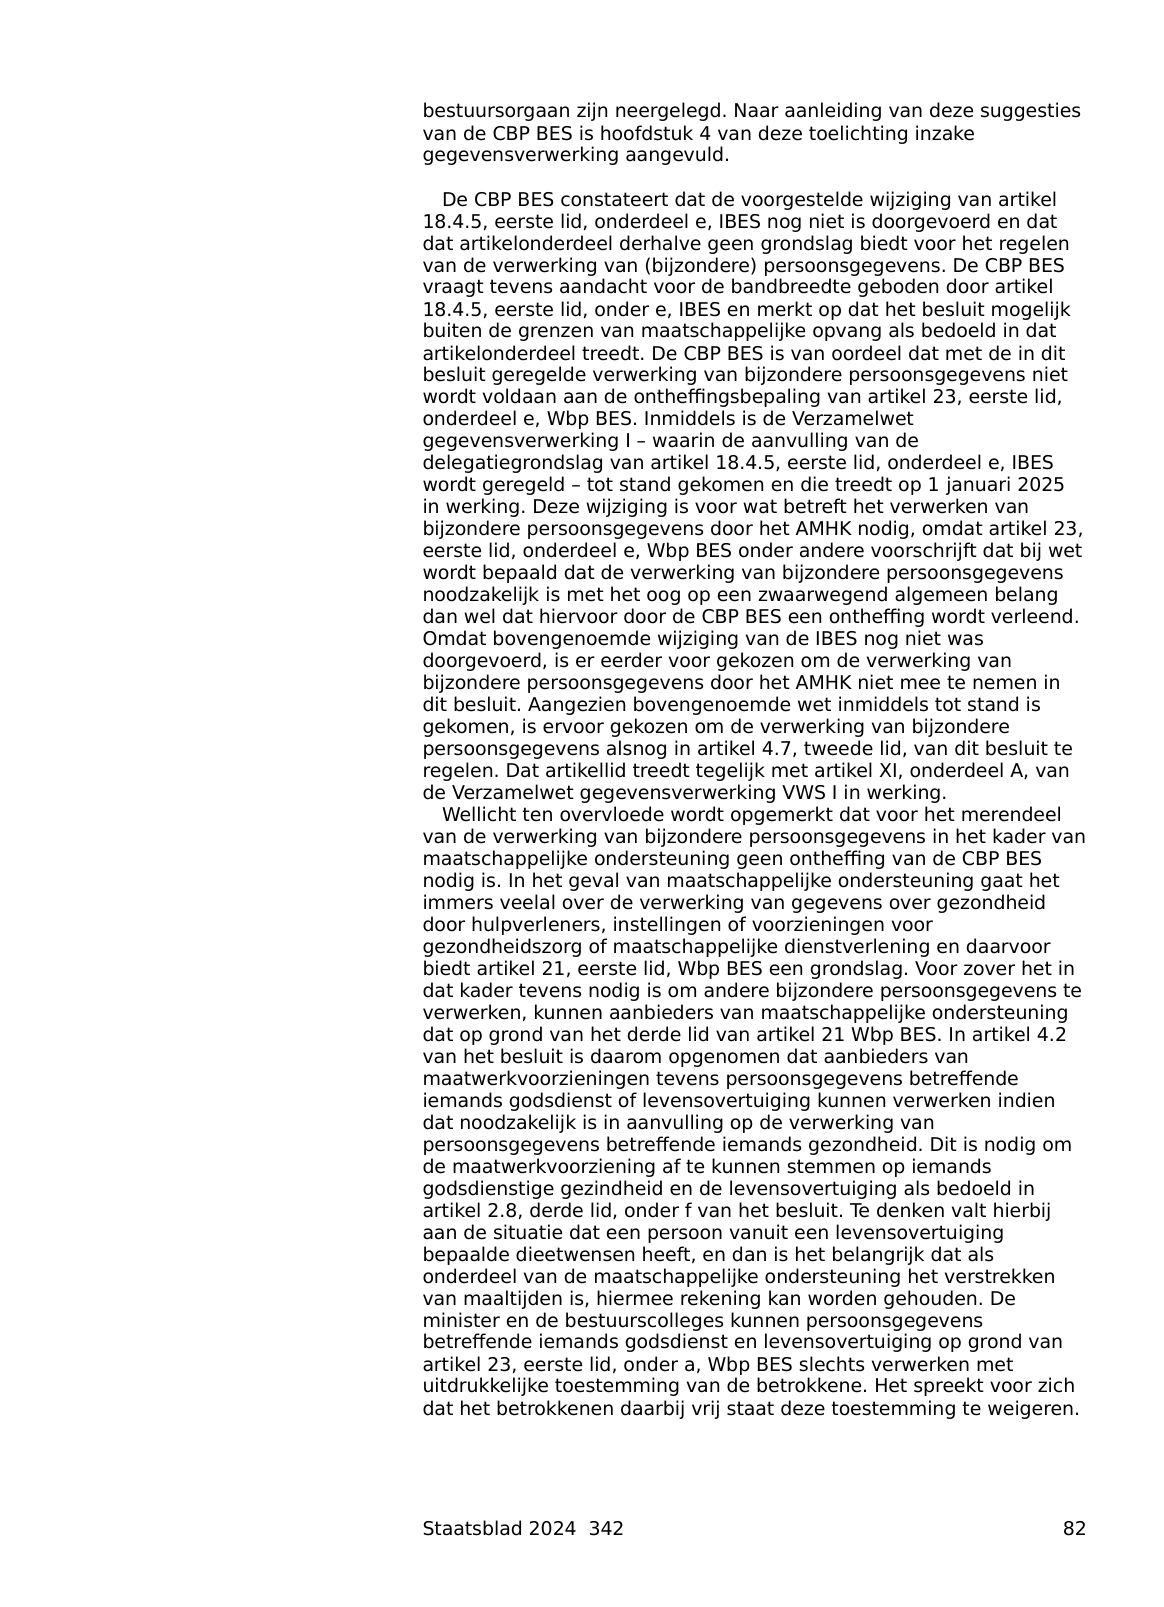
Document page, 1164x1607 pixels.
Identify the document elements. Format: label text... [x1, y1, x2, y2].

text bestuursorgaan zijn neergelegd. Naar aanleiding van deze suggesties van de CBP BES is hoofdstuk 4 van deze toelichting inzake gegevensverwerking aangevuld. [422, 100, 1087, 166]
text De CBP BES constateert dat de voorgestelde wijziging van artikel 18.4.5, eerste lid, onderdeel e, IBES nog niet is doorgevoerd en dat dat artikelonderdeel derhalve geen grondslag biedt voor het regelen van de verwerking van (bijzondere) persoonsgegevens. De CBP BES vraagt tevens aandacht voor de bandbreedte geboden door artikel 18.4.5, eerste lid, onder e, IBES en merkt op dat het besluit mogelijk buiten de grenzen van maatschappelijke opvang als bedoeld in dat artikelonderdeel treedt. De CBP BES is van oordeel dat met de in dit besluit geregelde verwerking van bijzondere persoonsgegevens niet wordt voldaan aan de ontheffingsbepaling van artikel 23, eerste lid, onderdeel e, Wbp BES. Inmiddels is de Verzamelwet gegevensverwerking I – waarin de aanvulling van de delegatiegrondslag van artikel 18.4.5, eerste lid, onderdeel e, IBES wordt geregeld – tot stand gekomen en die treedt op 1 januari 2025 in werking. Deze wijziging is voor wat betreft het verwerken van bijzondere persoonsgegevens door het AMHK nodig, omdat artikel 23, eerste lid, onderdeel e, Wbp BES onder andere voorschrijft dat bij wet wordt bepaald dat de verwerking van bijzondere persoonsgegevens noodzakelijk is met het oog op een zwaarwegend algemeen belang dan wel dat hiervoor door de CBP BES een ontheffing wordt verleend. Omdat bovengenoemde wijziging van de IBES nog niet was doorgevoerd, is er eerder voor gekozen om de verwerking van bijzondere persoonsgegevens door het AMHK niet mee te nemen in dit besluit. Aangezien bovengenoemde wet inmiddels tot stand is gekomen, is ervoor gekozen om de verwerking van bijzondere persoonsgegevens alsnog in artikel 4.7, tweede lid, van dit besluit te regelen. Dat artikellid treedt tegelijk met artikel XI, onderdeel A, van de Verzamelwet gegevensverwerking VWS I in werking. [422, 188, 1087, 804]
text Wellicht ten overvloede wordt opgemerkt dat voor het merendeel van de verwerking van bijzondere persoonsgegevens in het kader van maatschappelijke ondersteuning geen ontheffing van de CBP BES nodig is. In het geval van maatschappelijke ondersteuning gaat het immers veelal over de verwerking van gegevens over gezondheid door hulpverleners, instellingen of voorzieningen voor gezondheidszorg of maatschappelijke dienstverlening en daarvoor biedt artikel 21, eerste lid, Wbp BES een grondslag. Voor zover het in dat kader tevens nodig is om andere bijzondere persoonsgegevens te verwerken, kunnen aanbieders van maatschappelijke ondersteuning dat op grond van het derde lid van artikel 21 Wbp BES. In artikel 4.2 van het besluit is daarom opgenomen dat aanbieders van maatwerkvoorzieningen tevens persoonsgegevens betreffende iemands godsdienst of levensovertuiging kunnen verwerken indien dat noodzakelijk is in aanvulling op de verwerking van persoonsgegevens betreffende iemands gezondheid. Dit is nodig om de maatwerkvoorziening af te kunnen stemmen op iemands godsdienstige gezindheid en de levensovertuiging als bedoeld in artikel 2.8, derde lid, onder f van het besluit. Te denken valt hierbij aan de situatie dat een persoon vanuit een levensovertuiging bepaalde dieetwensen heeft, en dan is het belangrijk dat als onderdeel van de maatschappelijke ondersteuning het verstrekken van maaltijden is, hiermee rekening kan worden gehouden. De minister en de bestuurscolleges kunnen persoonsgegevens betreffende iemands godsdienst en levensovertuiging op grond van artikel 23, eerste lid, onder a, Wbp BES slechts verwerken met uitdrukkelijke toestemming van de betrokkene. Het spreekt voor zich dat het betrokkenen daarbij vrij staat deze toestemming te weigeren. [422, 804, 1087, 1419]
